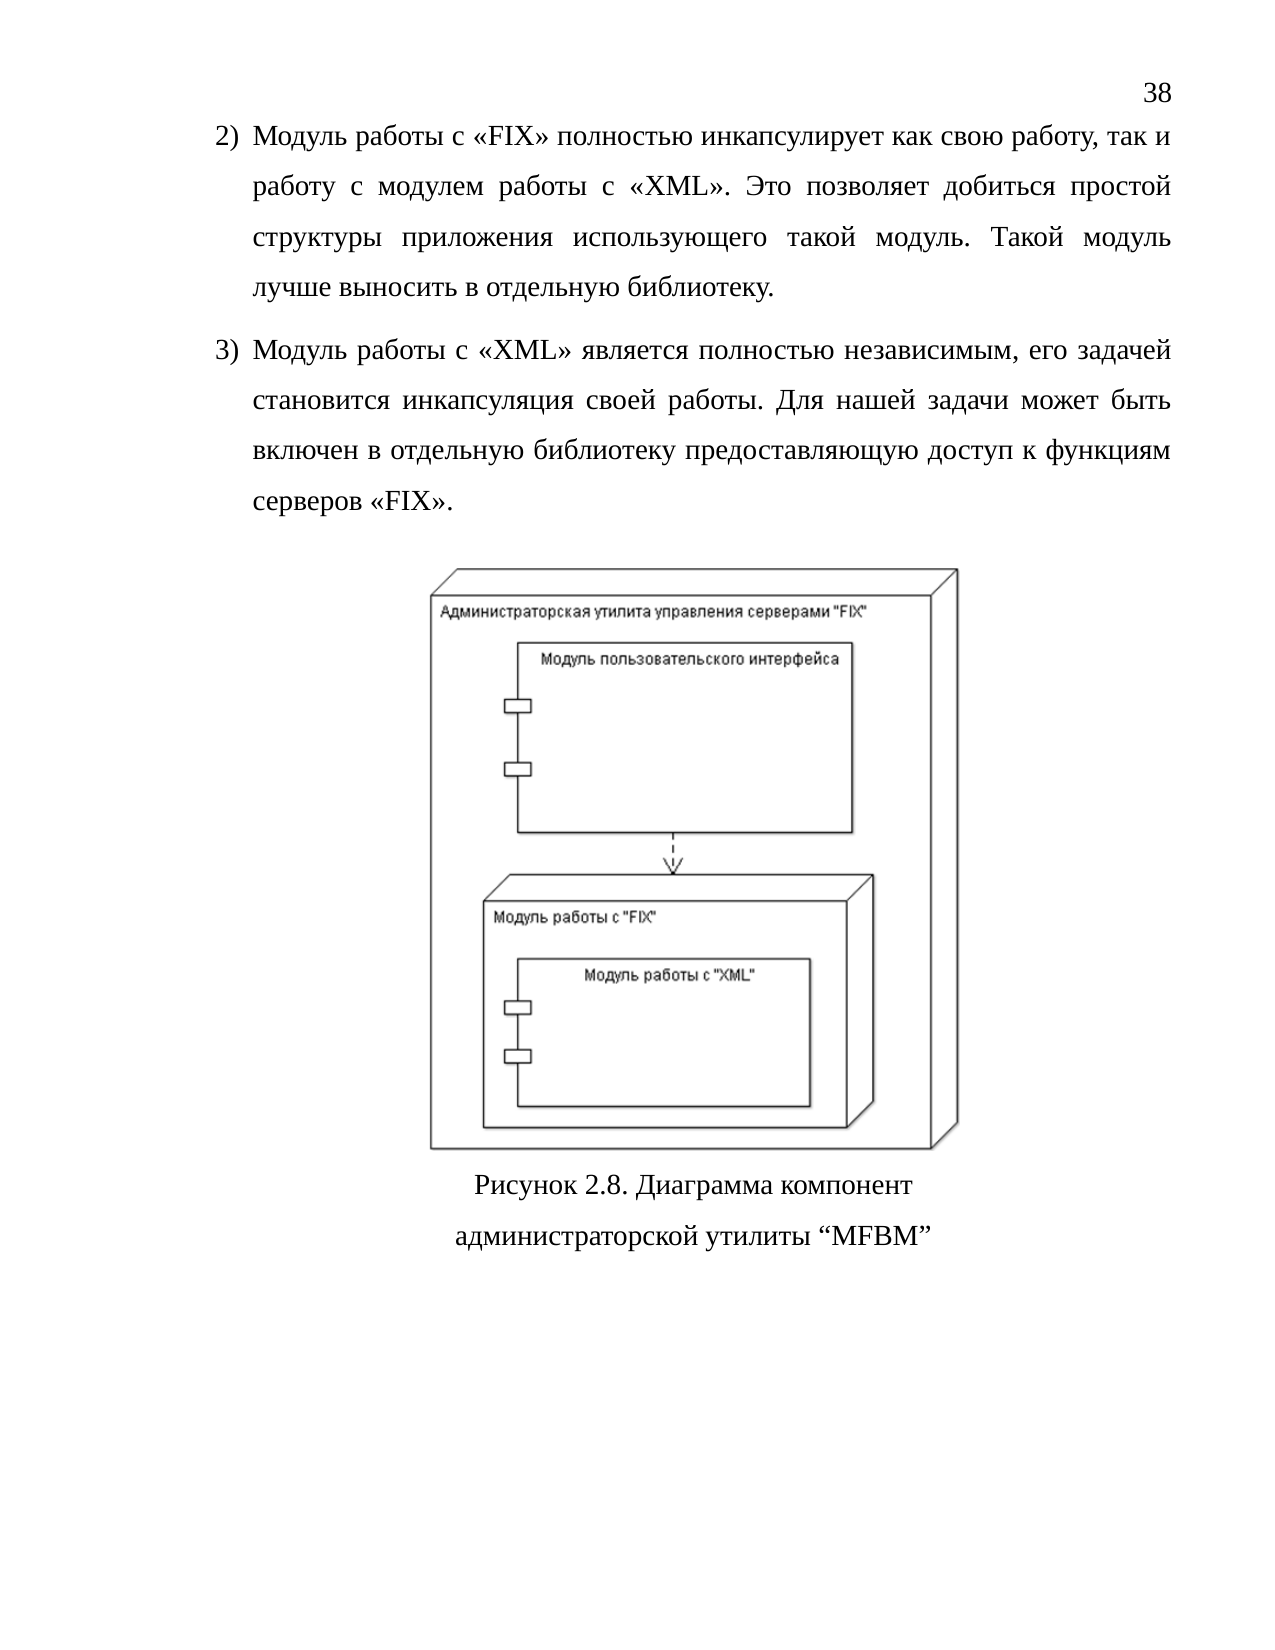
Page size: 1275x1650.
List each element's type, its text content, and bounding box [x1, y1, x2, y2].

picture [427, 567, 960, 1151]
text Рисунок 2.8. Диаграмма компонент администраторской утилиты “MFBM” [427, 1151, 960, 1251]
list Модуль работы с «XML» является полностью независимым, его задачей становится инкапсуляция своей работы. Для нашей задачи может быть включен в отдельную библиотеку предоставляющую доступ к функциям серверов «FIX». [215, 332, 1172, 516]
list Модуль работы с «FIX» полностью инкапсулирует как свою работу, так и работу с модулем работы с «XML». Это позволяет добиться простой структуры приложения использующего такой модуль. Такой модуль лучше выносить в отдельную библиотеку. [215, 118, 1172, 303]
